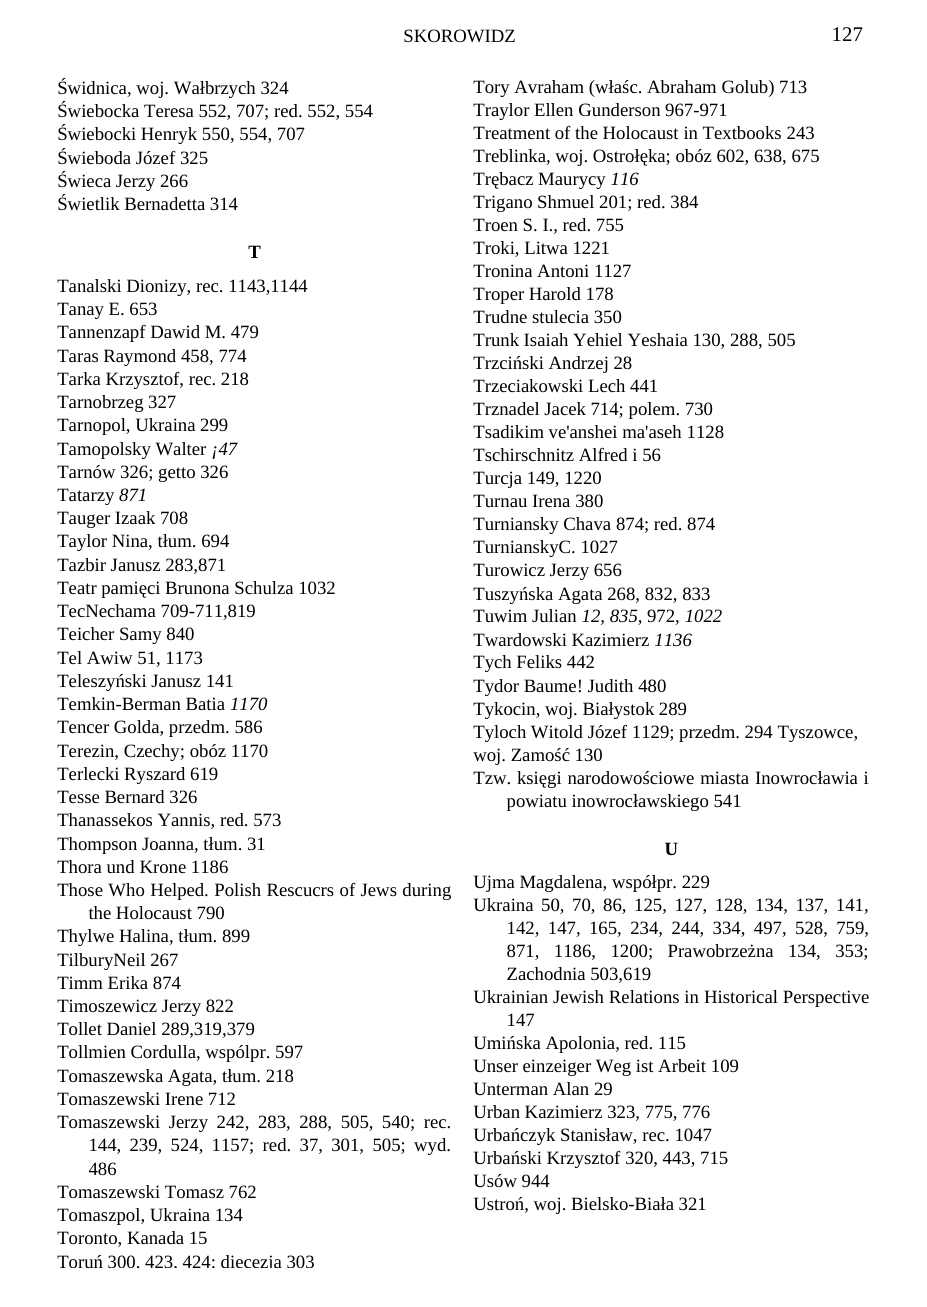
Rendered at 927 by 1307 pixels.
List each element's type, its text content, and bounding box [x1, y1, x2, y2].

text Those Who Helped. Polish Rescucrs of Jews during the Holocaust 790 [57, 879, 451, 924]
text Urban Kazimierz 323, 775, 776 [473, 1101, 869, 1123]
text Ukrainian Jewish Relations in Historical Perspec­tive 147 [473, 986, 869, 1031]
text Turniansky Chava 874; red. 874 [473, 513, 869, 535]
text Tory Avraham (właśc. Abraham Golub) 713 [473, 76, 869, 97]
text Tamopolsky Walter ¡47 [57, 437, 451, 459]
text Trznadel Jacek 714; polem. 730 [473, 398, 869, 420]
text Tych Feliks 442 [473, 651, 869, 673]
text Tomaszewski Irene 712 [57, 1088, 451, 1109]
text Tomaszewska Agata, tłum. 218 [57, 1065, 451, 1086]
text Tronina Antoni 1127 [473, 260, 869, 282]
text Tsadikim ve'anshei ma'aseh 1128 [473, 421, 869, 443]
text Tanalski Dionizy, rec. 1143,1144 [57, 275, 451, 296]
text U [473, 838, 869, 859]
text Troen S. I., red. 755 [473, 214, 869, 236]
text Ukraina 50, 70, 86, 125, 127, 128, 134, 137, 141, 142, 147, 165, 234, 244, 334, 497, 528, 759, 871, 1186, 1200; Prawobrzeżna 134, 353; Zachodnia 503,619 [473, 894, 869, 985]
text Trunk Isaiah Yehiel Yeshaia 130, 288, 505 [473, 329, 869, 351]
text Thanassekos Yannis, red. 573 [57, 809, 451, 831]
text Traylor Ellen Gunderson 967-971 [473, 99, 869, 121]
text Urbańczyk Stanisław, rec. 1047 [473, 1124, 869, 1146]
text Thylwe Halina, tłum. 899 [57, 925, 451, 947]
text Turowicz Jerzy 656 [473, 559, 869, 581]
text Turcja 149, 1220 [473, 467, 869, 489]
text Tazbir Janusz 283,871 [57, 554, 451, 575]
text Usów 944 [473, 1170, 869, 1192]
text Świebocki Henryk 550, 554, 707 [57, 123, 451, 145]
text Tomaszpol, Ukraina 134 [57, 1204, 451, 1226]
text Umińska Apolonia, red. 115 [473, 1032, 869, 1054]
text Trzeciakowski Lech 441 [473, 375, 869, 397]
text TurnianskyC. 1027 [473, 536, 869, 558]
text Tuwim Julian 12, 835, 972, 1022 [473, 605, 869, 627]
text Thora und Krone 1186 [57, 856, 451, 877]
text Tesse Bernard 326 [57, 786, 451, 807]
text Tencer Golda, przedm. 586 [57, 716, 451, 738]
text Tomaszewski Jerzy 242, 283, 288, 505, 540; rec. 144, 239, 524, 1157; red. 37, 301, 505; wyd. 486 [57, 1111, 451, 1179]
text Trigano Shmuel 201; red. 384 [473, 191, 869, 213]
text Świeca Jerzy 266 [57, 170, 451, 191]
text Troper Harold 178 [473, 283, 869, 305]
text Trzciński Andrzej 28 [473, 352, 869, 374]
text Thompson Joanna, tłum. 31 [57, 832, 451, 854]
text Twardowski Kazimierz 1136 [473, 628, 869, 650]
text Timm Erika 874 [57, 972, 451, 993]
text Timoszewicz Jerzy 822 [57, 995, 451, 1017]
text Tuszyńska Agata 268, 832, 833 [473, 582, 869, 604]
text 127 [831, 22, 865, 46]
text Tel Awiw 51, 1173 [57, 647, 451, 668]
text Tauger Izaak 708 [57, 507, 451, 529]
text Toruń 300, 423, 424; diecezja 303 [57, 1251, 451, 1268]
text Unterman Alan 29 [473, 1078, 869, 1100]
text Tykocin, woj. Białystok 289 [473, 697, 869, 719]
text Tannenzapf Dawid M. 479 [57, 321, 451, 343]
text Świebocka Teresa 552, 707; red. 552, 554 [57, 100, 451, 122]
text Tarnów 326; getto 326 [57, 461, 451, 482]
text Treatment of the Holocaust in Textbooks 243 Treblinka, woj. Ostrołęka; obóz 602, 638, 675 Trębacz Maurycy 116 [473, 122, 869, 189]
text Tarka Krzysztof, rec. 218 [57, 368, 451, 389]
text Temkin-Berman Batia 1170 [57, 693, 451, 714]
text Teicher Samy 840 [57, 623, 451, 645]
text Tomaszewski Tomasz 762 [57, 1181, 451, 1202]
text Tydor Baume! Judith 480 [473, 674, 869, 696]
text Świeboda Józef 325 [57, 147, 451, 168]
text Tarnobrzeg 327 [57, 391, 451, 413]
text Tollmien Cordulla, wspólpr. 597 [57, 1041, 451, 1063]
text Ujma Magdalena, współpr. 229 [473, 871, 869, 893]
text Tatarzy 871 [57, 484, 451, 506]
text Tzw. księgi narodowościowe miasta Inowrocławia i powiatu inowrocławskiego 541 [473, 767, 869, 811]
text Toronto, Kanada 15 [57, 1227, 451, 1249]
text Turnau Irena 380 [473, 490, 869, 512]
text TilburyNeil 267 [57, 948, 451, 970]
text Terezin, Czechy; obóz 1170 [57, 739, 451, 761]
text Tarnopol, Ukraina 299 [57, 414, 451, 436]
text Terlecki Ryszard 619 [57, 763, 451, 784]
text Urbański Krzysztof 320, 443, 715 [473, 1147, 869, 1169]
text T [57, 241, 451, 263]
text Taylor Nina, tłum. 694 [57, 530, 451, 552]
text TecNechama 709-711,819 [57, 600, 451, 622]
text Taras Raymond 458, 774 [57, 344, 451, 366]
text Trudne stulecia 350 [473, 306, 869, 328]
text Tanay E. 653 [57, 298, 451, 320]
text Świdnica, woj. Wałbrzych 324 [57, 77, 451, 98]
text Świetlik Bernadetta 314 [57, 193, 451, 214]
text Troki, Litwa 1221 [473, 237, 869, 259]
text Ustroń, woj. Bielsko-Biała 321 [473, 1193, 869, 1215]
text Teatr pamięci Brunona Schulza 1032 [57, 577, 451, 598]
text SKOROWIDZ [403, 25, 519, 47]
text Tyloch Witold Józef 1129; przedm. 294 Tyszowce, woj. Zamość 130 [473, 721, 869, 765]
text Unser einzeiger Weg ist Arbeit 109 [473, 1055, 869, 1077]
text Tschirschnitz Alfred i 56 [473, 444, 869, 466]
text Tollet Daniel 289,319,379 [57, 1018, 451, 1040]
text Teleszyński Janusz 141 [57, 670, 451, 691]
